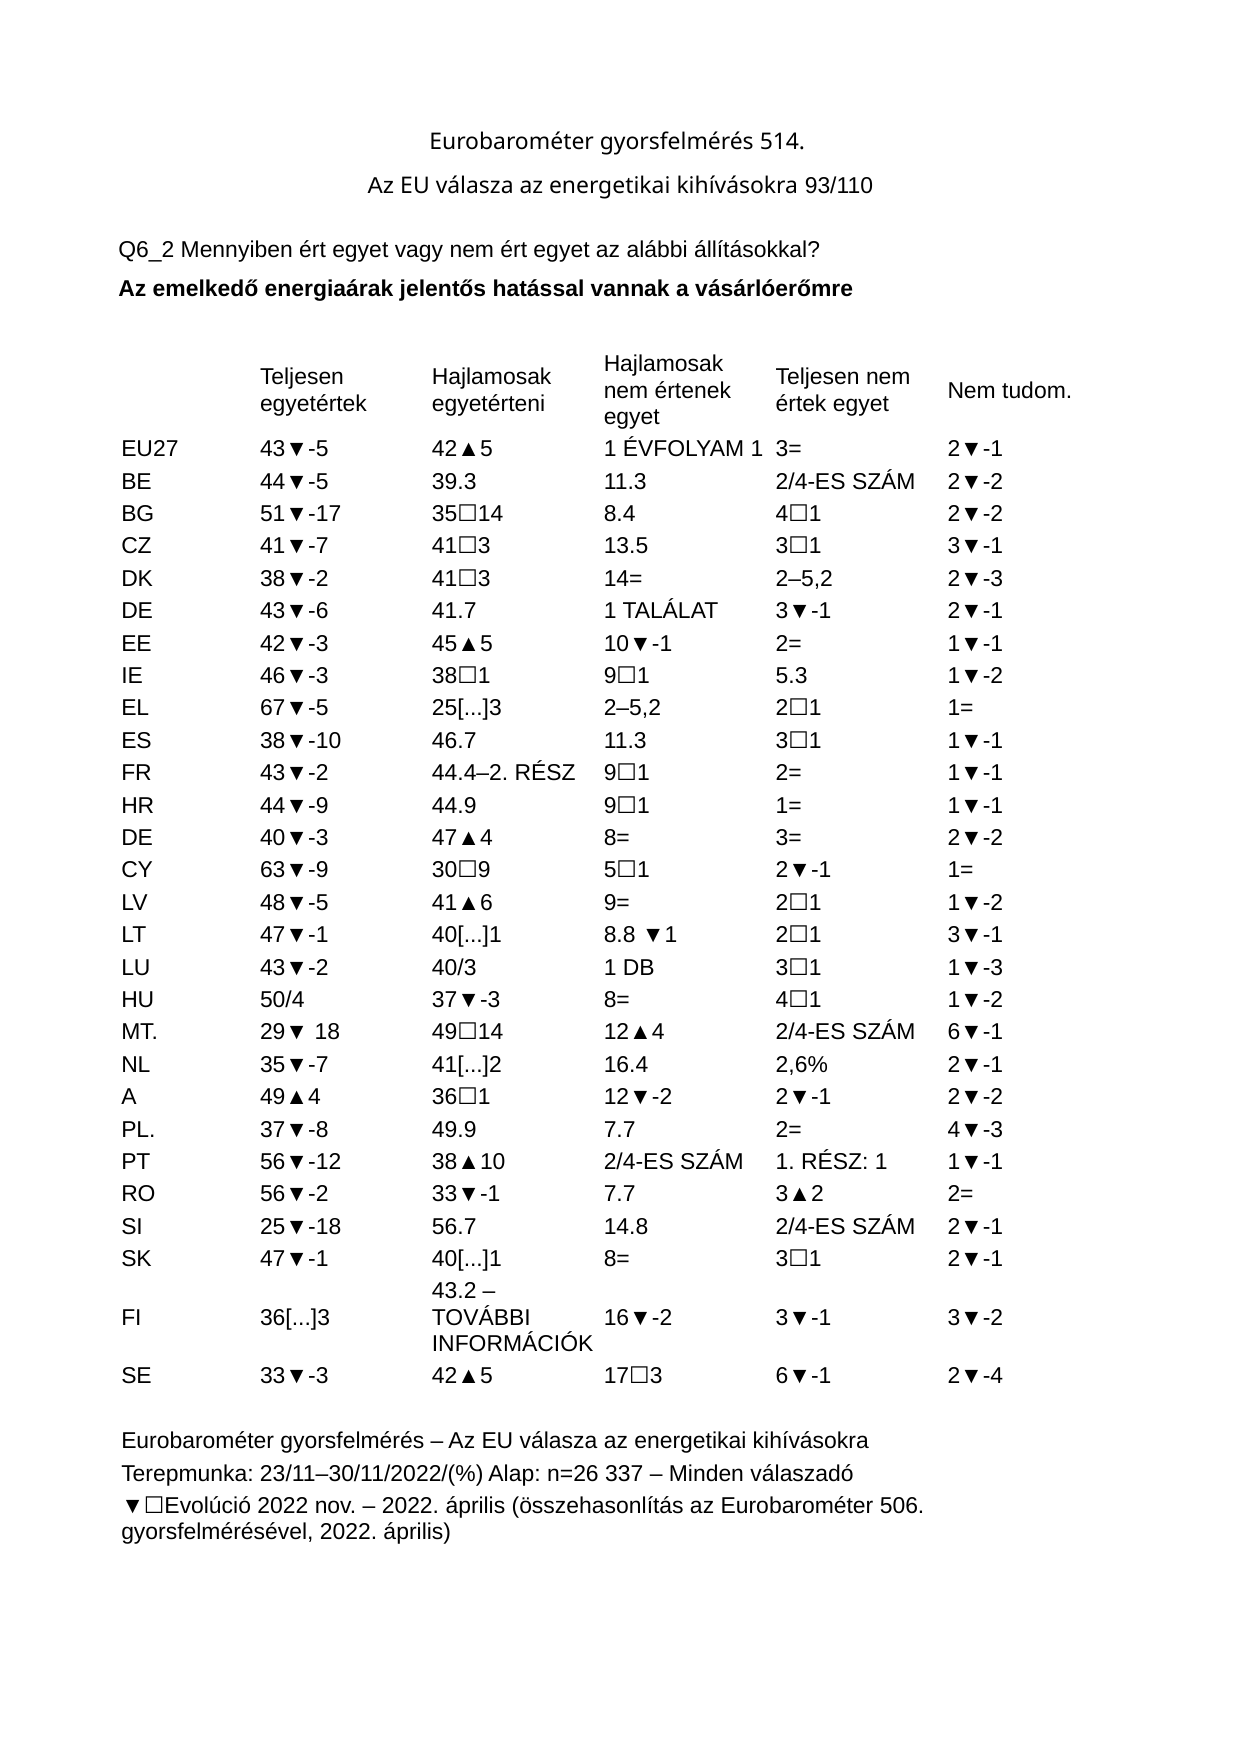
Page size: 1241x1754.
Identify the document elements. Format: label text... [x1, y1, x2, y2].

table_cell 44.9 [429, 789, 601, 821]
table_cell 1▼-2 [944, 886, 1116, 918]
table_cell 36☐1 [429, 1080, 601, 1112]
table_cell LV [118, 886, 257, 918]
table_cell 1▼-1 [944, 789, 1116, 821]
table_cell 49.9 [429, 1113, 601, 1145]
table_cell 25[...]3 [429, 691, 601, 724]
table_cell 2▼-1 [944, 432, 1116, 464]
table_cell 40/3 [429, 951, 601, 983]
table_cell 3▼-2 [944, 1275, 1116, 1359]
table_header [118, 347, 257, 432]
table_cell 36[...]3 [257, 1275, 429, 1359]
table_cell 3= [773, 821, 944, 853]
table_cell 4☐1 [773, 497, 944, 529]
table_cell 2☐1 [773, 918, 944, 951]
table_header Hajlamosak nem értenek egyet [601, 347, 772, 432]
table_cell 49▲4 [257, 1080, 429, 1112]
table_cell 40▼-3 [257, 821, 429, 853]
table_cell 4▼-3 [944, 1113, 1116, 1145]
table_cell 44▼-9 [257, 789, 429, 821]
table_cell 2▼-2 [944, 1080, 1116, 1112]
table_cell 2/4-ES SZÁM [773, 1015, 944, 1048]
table_cell 56.7 [429, 1210, 601, 1242]
table_cell 3☐1 [773, 529, 944, 562]
table_cell 2–5,2 [773, 562, 944, 594]
table_cell 49☐14 [429, 1015, 601, 1048]
table_cell 9☐1 [601, 756, 772, 788]
table_cell 1▼-1 [944, 756, 1116, 788]
table_cell CY [118, 853, 257, 886]
table_cell A [118, 1080, 257, 1112]
table_cell DK [118, 562, 257, 594]
table_cell 10▼-1 [601, 627, 772, 659]
table_cell 6▼-1 [773, 1359, 944, 1392]
table_cell 35☐14 [429, 497, 601, 529]
table_cell 2▼-4 [944, 1359, 1116, 1392]
table_cell 43▼-2 [257, 951, 429, 983]
table_cell 41☐3 [429, 529, 601, 562]
table_cell 51▼-17 [257, 497, 429, 529]
table_cell [257, 1392, 429, 1424]
table_cell SI [118, 1210, 257, 1242]
table_cell 13.5 [601, 529, 772, 562]
table_cell [773, 1392, 944, 1424]
table_cell 33▼-1 [429, 1177, 601, 1210]
table_cell 1= [944, 691, 1116, 724]
table_cell NL [118, 1048, 257, 1080]
table_cell 8.8 ▼1 [601, 918, 772, 951]
table_cell 25▼-18 [257, 1210, 429, 1242]
table_cell 3☐1 [773, 951, 944, 983]
table_cell 8.4 [601, 497, 772, 529]
table_cell 4☐1 [773, 983, 944, 1015]
table_cell LT [118, 918, 257, 951]
table_cell RO [118, 1177, 257, 1210]
table_cell 3▼-1 [773, 1275, 944, 1359]
table_cell 38▼-2 [257, 562, 429, 594]
table_cell 41▼-7 [257, 529, 429, 562]
table_cell 41.7 [429, 594, 601, 627]
table_cell 56▼-12 [257, 1145, 429, 1177]
table_cell 44▼-5 [257, 465, 429, 497]
table_cell 2= [773, 1113, 944, 1145]
table_cell SE [118, 1359, 257, 1392]
table_cell 38▼-10 [257, 724, 429, 756]
table_cell 37▼-8 [257, 1113, 429, 1145]
table_cell EL [118, 691, 257, 724]
table_cell 1 TALÁLAT [601, 594, 772, 627]
table_cell 17☐3 [601, 1359, 772, 1392]
table_cell 63▼-9 [257, 853, 429, 886]
table_cell 3= [773, 432, 944, 464]
table_cell [944, 1392, 1116, 1424]
table_cell 7.7 [601, 1113, 772, 1145]
table_cell 1▼-1 [944, 1145, 1116, 1177]
table_cell 47▲4 [429, 821, 601, 853]
table_header Nem tudom. [944, 347, 1116, 432]
table_cell 6▼-1 [944, 1015, 1116, 1048]
table_cell 1= [944, 853, 1116, 886]
table_cell ES [118, 724, 257, 756]
table_cell 56▼-2 [257, 1177, 429, 1210]
table_cell [601, 1392, 772, 1424]
table_cell 46.7 [429, 724, 601, 756]
table_cell 46▼-3 [257, 659, 429, 691]
table_cell 12▼-2 [601, 1080, 772, 1112]
table_cell 7.7 [601, 1177, 772, 1210]
table_cell FR [118, 756, 257, 788]
table_cell [118, 1392, 257, 1424]
table_cell 40[...]1 [429, 918, 601, 951]
text Q6_2 Mennyiben ért egyet vagy nem ért egyet az alábbi állításokkal? [118, 236, 1122, 262]
table_cell 2▼-1 [944, 594, 1116, 627]
table_cell 5.3 [773, 659, 944, 691]
table_cell 1▼-1 [944, 627, 1116, 659]
table_cell 1▼-2 [944, 983, 1116, 1015]
table_cell 40[...]1 [429, 1242, 601, 1274]
table_cell 38☐1 [429, 659, 601, 691]
table_cell 2▼-1 [944, 1210, 1116, 1242]
table_cell 2▼-1 [773, 853, 944, 886]
table_cell 2▼-2 [944, 497, 1116, 529]
table_cell 3☐1 [773, 1242, 944, 1274]
table_cell 43▼-6 [257, 594, 429, 627]
table_cell 2= [773, 756, 944, 788]
table_header Teljesen nem értek egyet [773, 347, 944, 432]
table_cell 2▼-1 [773, 1080, 944, 1112]
table_cell CZ [118, 529, 257, 562]
table_cell 41☐3 [429, 562, 601, 594]
table_cell 1▼-3 [944, 951, 1116, 983]
table_cell 2▼-1 [944, 1048, 1116, 1080]
table_cell Terepmunka: 23/11–30/11/2022/(%) Alap: n=26 337 – Minden válaszadó [118, 1457, 1116, 1489]
table_cell 45▲5 [429, 627, 601, 659]
table_cell 2/4-ES SZÁM [773, 465, 944, 497]
table_cell 43▼-5 [257, 432, 429, 464]
table_cell 1. RÉSZ: 1 [773, 1145, 944, 1177]
table_cell 16▼-2 [601, 1275, 772, 1359]
table_cell 2= [773, 627, 944, 659]
table_cell 41[...]2 [429, 1048, 601, 1080]
table_cell 48▼-5 [257, 886, 429, 918]
table_cell 2–5,2 [601, 691, 772, 724]
table_cell EE [118, 627, 257, 659]
table_cell 38▲10 [429, 1145, 601, 1177]
table_cell DE [118, 594, 257, 627]
table_cell 3▼-1 [773, 594, 944, 627]
table_cell 11.3 [601, 465, 772, 497]
table_cell 43.2 – TOVÁBBI INFORMÁCIÓK [429, 1275, 601, 1359]
table_header Teljesen egyetértek [257, 347, 429, 432]
table_cell EU27 [118, 432, 257, 464]
table_cell 35▼-7 [257, 1048, 429, 1080]
table_cell HU [118, 983, 257, 1015]
table_cell BG [118, 497, 257, 529]
table_cell 44.4–2. RÉSZ [429, 756, 601, 788]
table_cell 9☐1 [601, 789, 772, 821]
table_cell 9☐1 [601, 659, 772, 691]
table_cell 1 ÉVFOLYAM 1 [601, 432, 772, 464]
table_cell 3▲2 [773, 1177, 944, 1210]
table_cell 42▲5 [429, 432, 601, 464]
table_cell BE [118, 465, 257, 497]
table_cell 39.3 [429, 465, 601, 497]
table_cell PT [118, 1145, 257, 1177]
table_cell [429, 1392, 601, 1424]
table_cell 67▼-5 [257, 691, 429, 724]
table_cell 16.4 [601, 1048, 772, 1080]
table_cell 29▼ 18 [257, 1015, 429, 1048]
table_cell 30☐9 [429, 853, 601, 886]
table_cell 8= [601, 821, 772, 853]
table_cell 14= [601, 562, 772, 594]
table_cell 2= [944, 1177, 1116, 1210]
table_cell Eurobarométer gyorsfelmérés – Az EU válasza az energetikai kihívásokra [118, 1424, 1116, 1457]
table_header Hajlamosak egyetérteni [429, 347, 601, 432]
table_cell 3▼-1 [944, 529, 1116, 562]
table_cell 42▼-3 [257, 627, 429, 659]
table_cell 8= [601, 983, 772, 1015]
table_cell 3▼-1 [944, 918, 1116, 951]
table_cell 1 DB [601, 951, 772, 983]
table_cell 43▼-2 [257, 756, 429, 788]
table_cell HR [118, 789, 257, 821]
table_cell IE [118, 659, 257, 691]
table_cell 33▼-3 [257, 1359, 429, 1392]
table_cell 11.3 [601, 724, 772, 756]
table_cell FI [118, 1275, 257, 1359]
table_cell 2/4-ES SZÁM [601, 1145, 772, 1177]
table_cell 2▼-2 [944, 465, 1116, 497]
table_cell 2,6% [773, 1048, 944, 1080]
table_cell 41▲6 [429, 886, 601, 918]
table_cell 42▲5 [429, 1359, 601, 1392]
table_cell 5☐1 [601, 853, 772, 886]
table_cell 2▼-2 [944, 821, 1116, 853]
table_cell 47▼-1 [257, 918, 429, 951]
table_cell PL. [118, 1113, 257, 1145]
table_cell 9= [601, 886, 772, 918]
table_cell 2☐1 [773, 691, 944, 724]
table_cell 50/4 [257, 983, 429, 1015]
table_cell 14.8 [601, 1210, 772, 1242]
table_cell ▼☐Evolúció 2022 nov. – 2022. április (összehasonlítás az Eurobarométer 506. gyorsfelmérésével, 2022. április) [118, 1489, 1116, 1547]
text Az emelkedő energiaárak jelentős hatással vannak a vásárlóerőmre [118, 275, 1122, 302]
table_cell MT. [118, 1015, 257, 1048]
table_cell 2▼-1 [944, 1242, 1116, 1274]
table_cell 1= [773, 789, 944, 821]
table_cell 1▼-2 [944, 659, 1116, 691]
table_cell 2☐1 [773, 886, 944, 918]
table_cell SK [118, 1242, 257, 1274]
table_cell 3☐1 [773, 724, 944, 756]
table_cell 47▼-1 [257, 1242, 429, 1274]
table_cell 1▼-1 [944, 724, 1116, 756]
table_cell 2▼-3 [944, 562, 1116, 594]
table_cell 2/4-ES SZÁM [773, 1210, 944, 1242]
table_cell 37▼-3 [429, 983, 601, 1015]
table_cell 8= [601, 1242, 772, 1274]
table_cell LU [118, 951, 257, 983]
table_cell 12▲4 [601, 1015, 772, 1048]
table_cell DE [118, 821, 257, 853]
